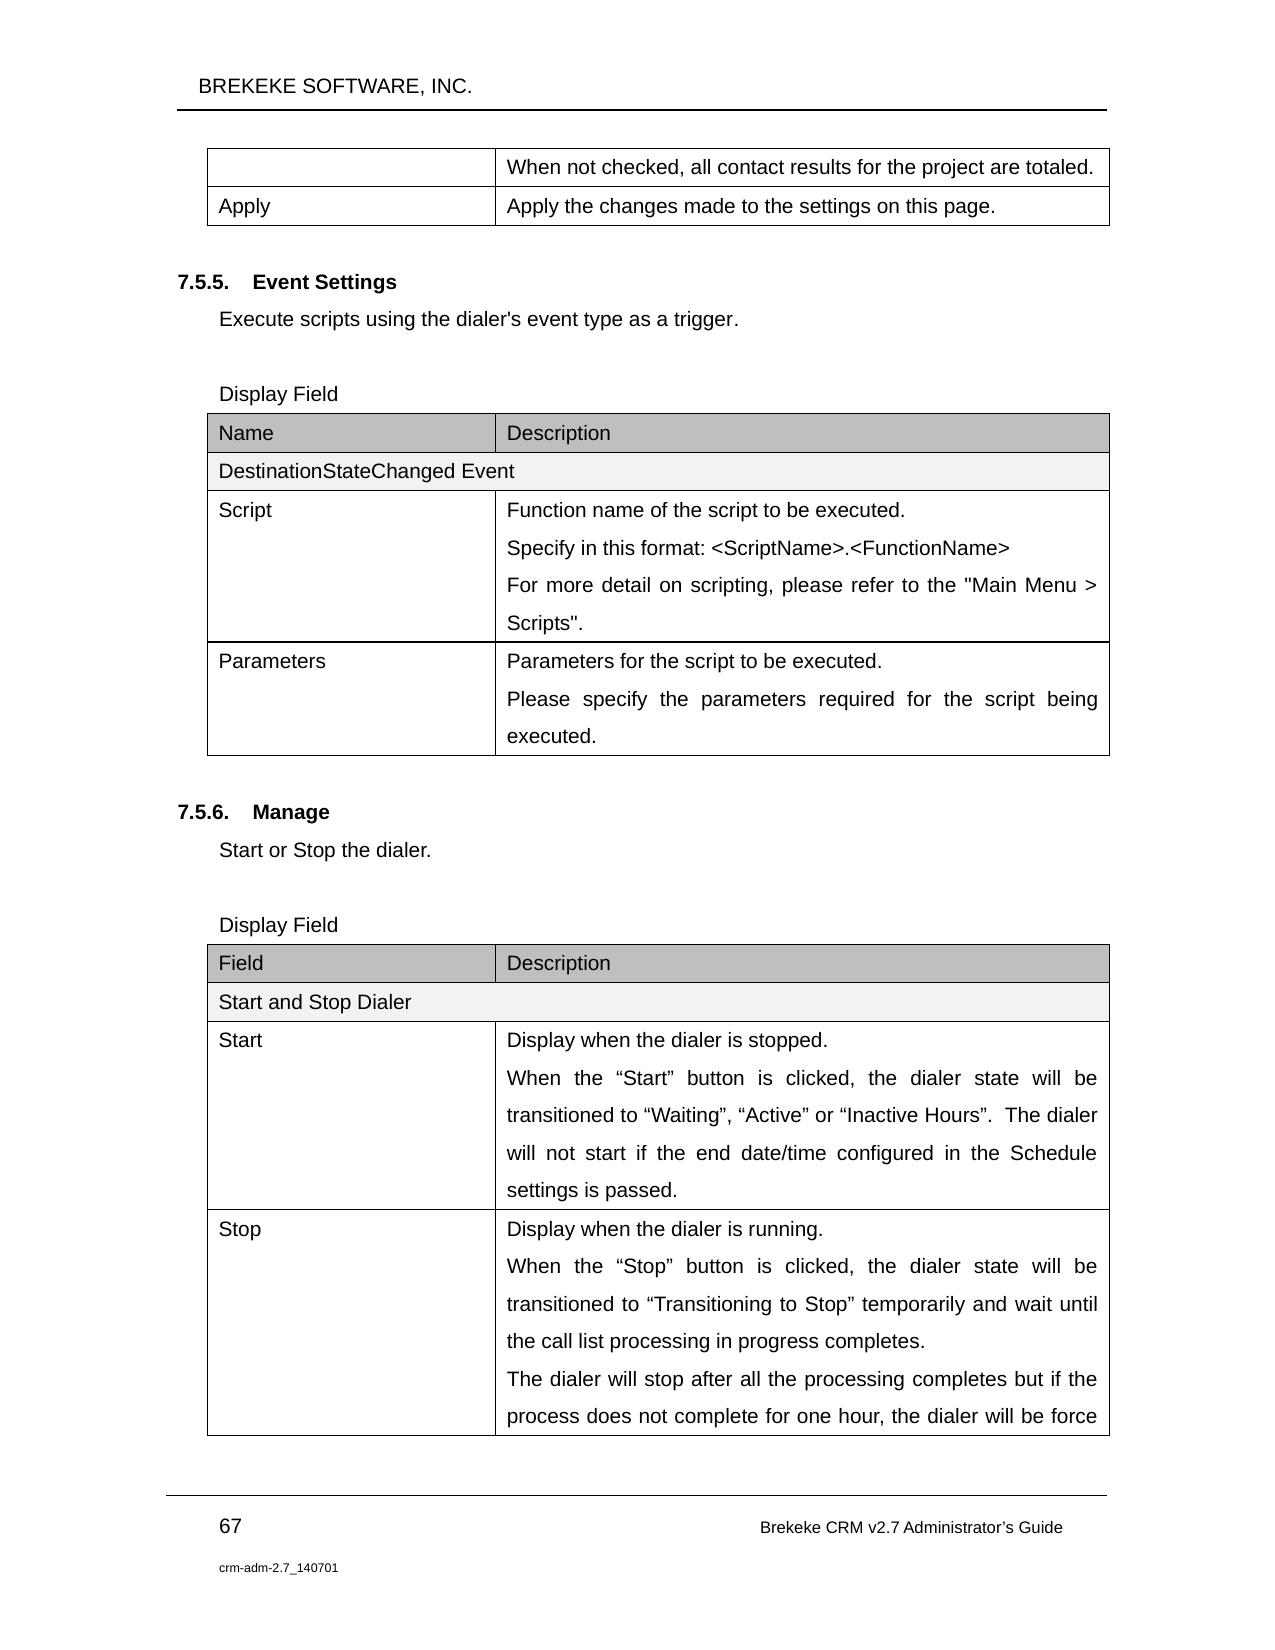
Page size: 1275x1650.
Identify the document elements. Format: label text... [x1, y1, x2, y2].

table_cell [208, 149, 495, 186]
table_cell Parameters for the script to be executed. Please specify the parameters required for the script being executed. [496, 643, 1109, 755]
table_header Field [208, 945, 495, 982]
table_cell Display when the dialer is stopped. When the “Start” button is clicked, the dialer state will be transitioned to “Waiting”, “Active” or “Inactive Hours”. The dialer will not start if the end date/time configured in the Schedule settings is passed. [496, 1022, 1109, 1209]
table_cell Parameters [208, 643, 495, 755]
text Display Field [219, 376, 1098, 413]
table_cell When not checked, all contact results for the project are totaled. [496, 149, 1109, 186]
text Execute scripts using the dialer's event type as a trigger. [219, 301, 1098, 338]
subtitle Manage [177, 793, 1098, 831]
table_header Name [208, 414, 495, 452]
table_cell Display when the dialer is running. When the “Stop” button is clicked, the dialer state will be transitioned to “Transitioning to Stop” temporarily and wait until the call list processing in progress completes. The dialer will stop after all the processing completes but if the process does not complete for one hour, the dialer will be force [496, 1210, 1109, 1435]
subtitle Event Settings [177, 263, 1098, 301]
table_header Description [496, 414, 1109, 452]
table_cell Apply the changes made to the settings on this page. [496, 187, 1109, 225]
text Display Field [219, 906, 1098, 943]
table_cell Start and Stop Dialer [208, 983, 1109, 1021]
text Start or Stop the dialer. [219, 831, 1098, 868]
table_cell Apply [208, 187, 495, 225]
table_cell Stop [208, 1210, 495, 1435]
table_cell Script [208, 491, 495, 641]
table_cell Function name of the script to be executed. Specify in this format: <ScriptName>.<FunctionName> For more detail on scripting, please refer to the "Main Menu > Scripts". [496, 491, 1109, 641]
table_cell Start [208, 1022, 495, 1209]
table_header Description [496, 945, 1109, 982]
table_cell DestinationStateChanged Event [208, 453, 1109, 490]
